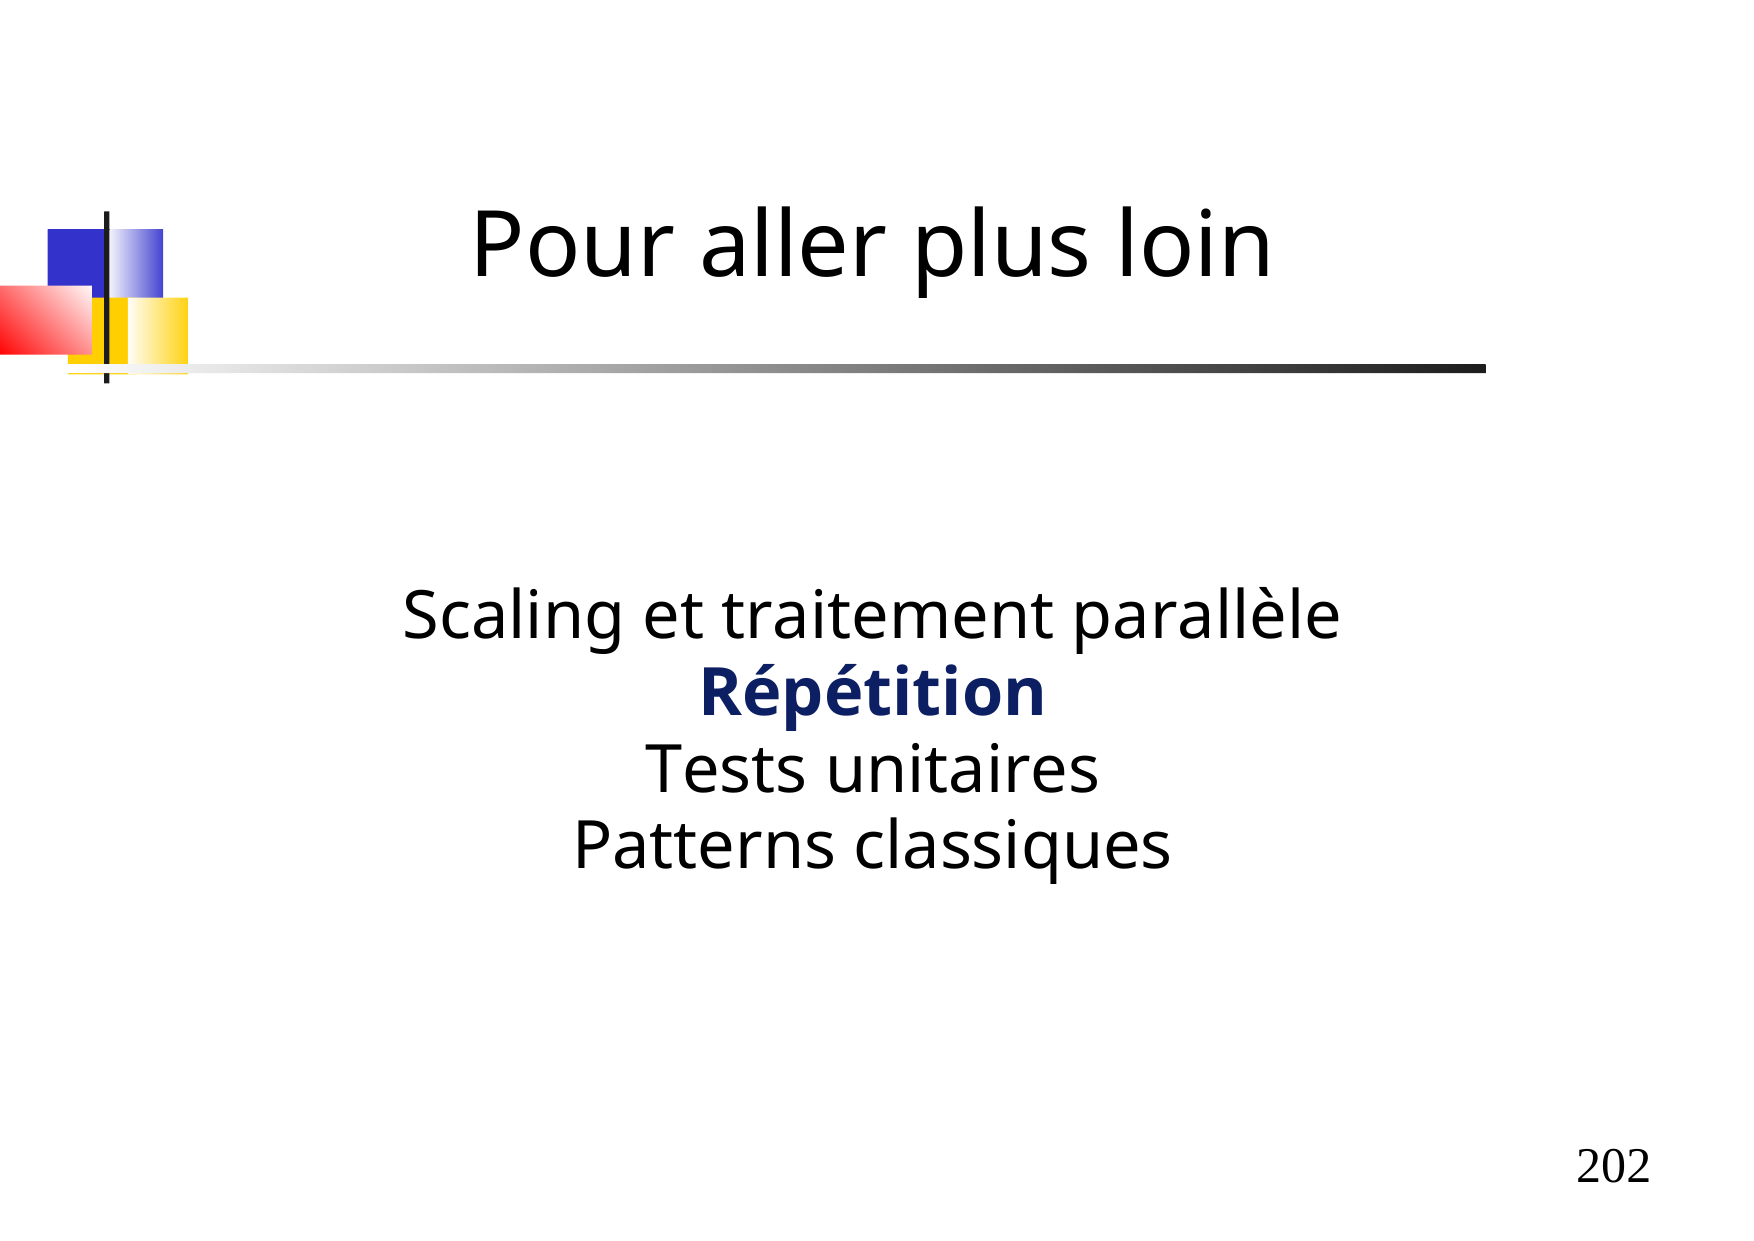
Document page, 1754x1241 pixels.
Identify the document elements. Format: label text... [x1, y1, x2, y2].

title Pour aller plus loin [179, 139, 1567, 351]
subtitle Scaling et traitement parallèle Répétition Tests unitaires Patterns classiques [179, 371, 1567, 1091]
